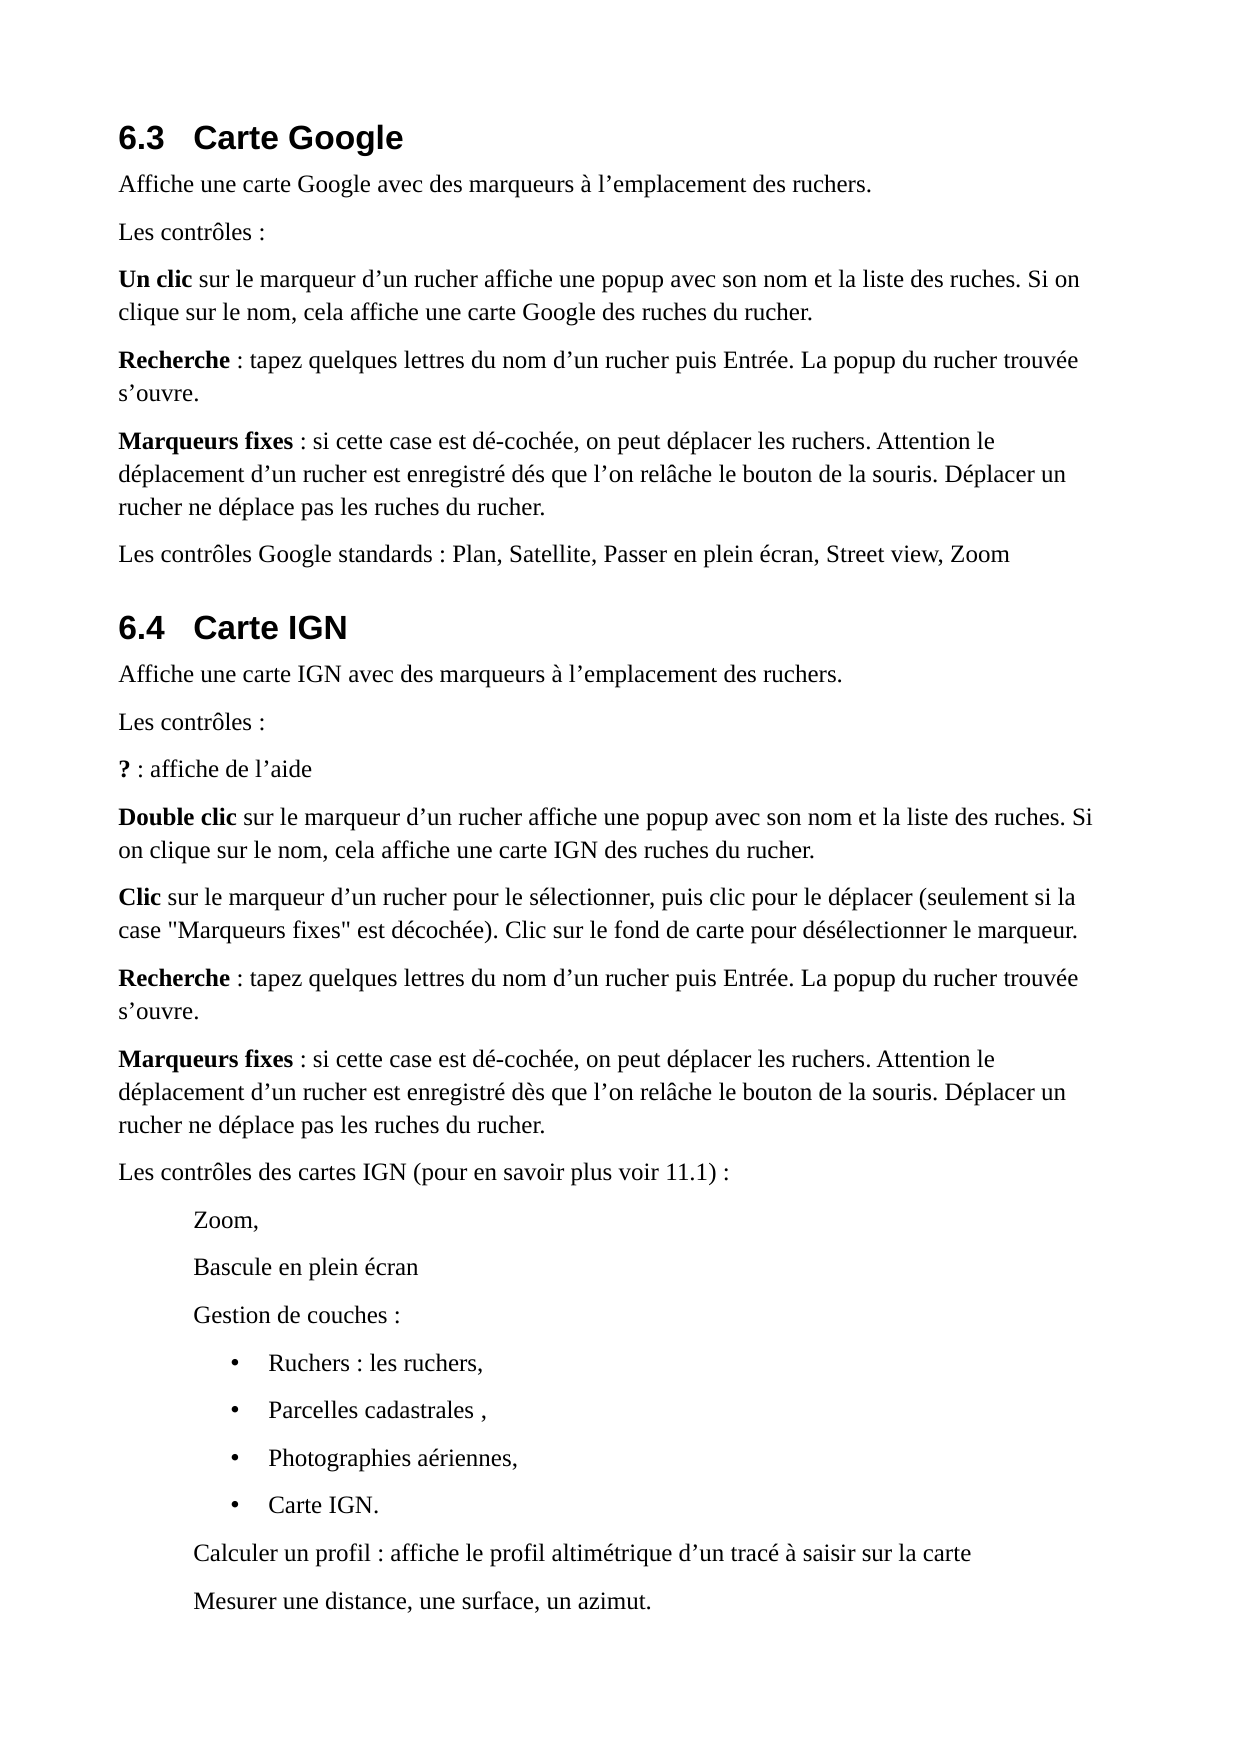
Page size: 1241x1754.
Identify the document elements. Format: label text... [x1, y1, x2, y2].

list Carte IGN. [231, 1491, 1122, 1519]
text Les contrôles : [118, 217, 1122, 246]
text Recherche : tapez quelques lettres du nom d’un rucher puis Entrée. La popup du rucher trouvée s’ouvre. [118, 963, 1122, 1025]
list Ruchers : les ruchers, [231, 1348, 1122, 1376]
list Parcelles cadastrales , [231, 1395, 1122, 1424]
text Les contrôles : [118, 707, 1122, 735]
text Recherche : tapez quelques lettres du nom d’un rucher puis Entrée. La popup du rucher trouvée s’ouvre. [118, 345, 1122, 407]
text Marqueurs fixes : si cette case est dé-cochée, on peut déplacer les ruchers. Attention le déplacement d’un rucher est enregistré dés que l’on relâche le bouton de la souris. Déplacer un rucher ne déplace pas les ruches du rucher. [118, 426, 1122, 521]
text Les contrôles Google standards : Plan, Satellite, Passer en plein écran, Street view, Zoom [118, 539, 1122, 568]
text Bascule en plein écran [193, 1252, 1122, 1281]
text Marqueurs fixes : si cette case est dé-cochée, on peut déplacer les ruchers. Attention le déplacement d’un rucher est enregistré dès que l’on relâche le bouton de la souris. Déplacer un rucher ne déplace pas les ruches du rucher. [118, 1044, 1122, 1138]
text ? : affiche de l’aide [118, 754, 1122, 783]
text Un clic sur le marqueur d’un rucher affiche une popup avec son nom et la liste des ruches. Si on clique sur le nom, cela affiche une carte Google des ruches du rucher. [118, 264, 1122, 326]
subtitle Carte IGN [118, 608, 1122, 646]
text Clic sur le marqueur d’un rucher pour le sélectionner, puis clic pour le déplacer (seulement si la case "Marqueurs fixes" est décochée). Clic sur le fond de carte pour désélectionner le marqueur. [118, 882, 1122, 944]
subtitle Carte Google [118, 118, 1122, 157]
text Les contrôles des cartes IGN (pour en savoir plus voir 11.1) : [118, 1157, 1122, 1186]
text Affiche une carte IGN avec des marqueurs à l’emplacement des ruchers. [118, 659, 1122, 688]
list Photographies aériennes, [231, 1443, 1122, 1472]
text Mesurer une distance, une surface, un azimut. [193, 1586, 1122, 1614]
text Double clic sur le marqueur d’un rucher affiche une popup avec son nom et la liste des ruches. Si on clique sur le nom, cela affiche une carte IGN des ruches du rucher. [118, 802, 1122, 863]
text Affiche une carte Google avec des marqueurs à l’emplacement des ruchers. [118, 169, 1122, 198]
text Gestion de couches : [193, 1300, 1122, 1329]
text Zoom, [193, 1205, 1122, 1234]
text Calculer un profil : affiche le profil altimétrique d’un tracé à saisir sur la carte [193, 1538, 1122, 1567]
